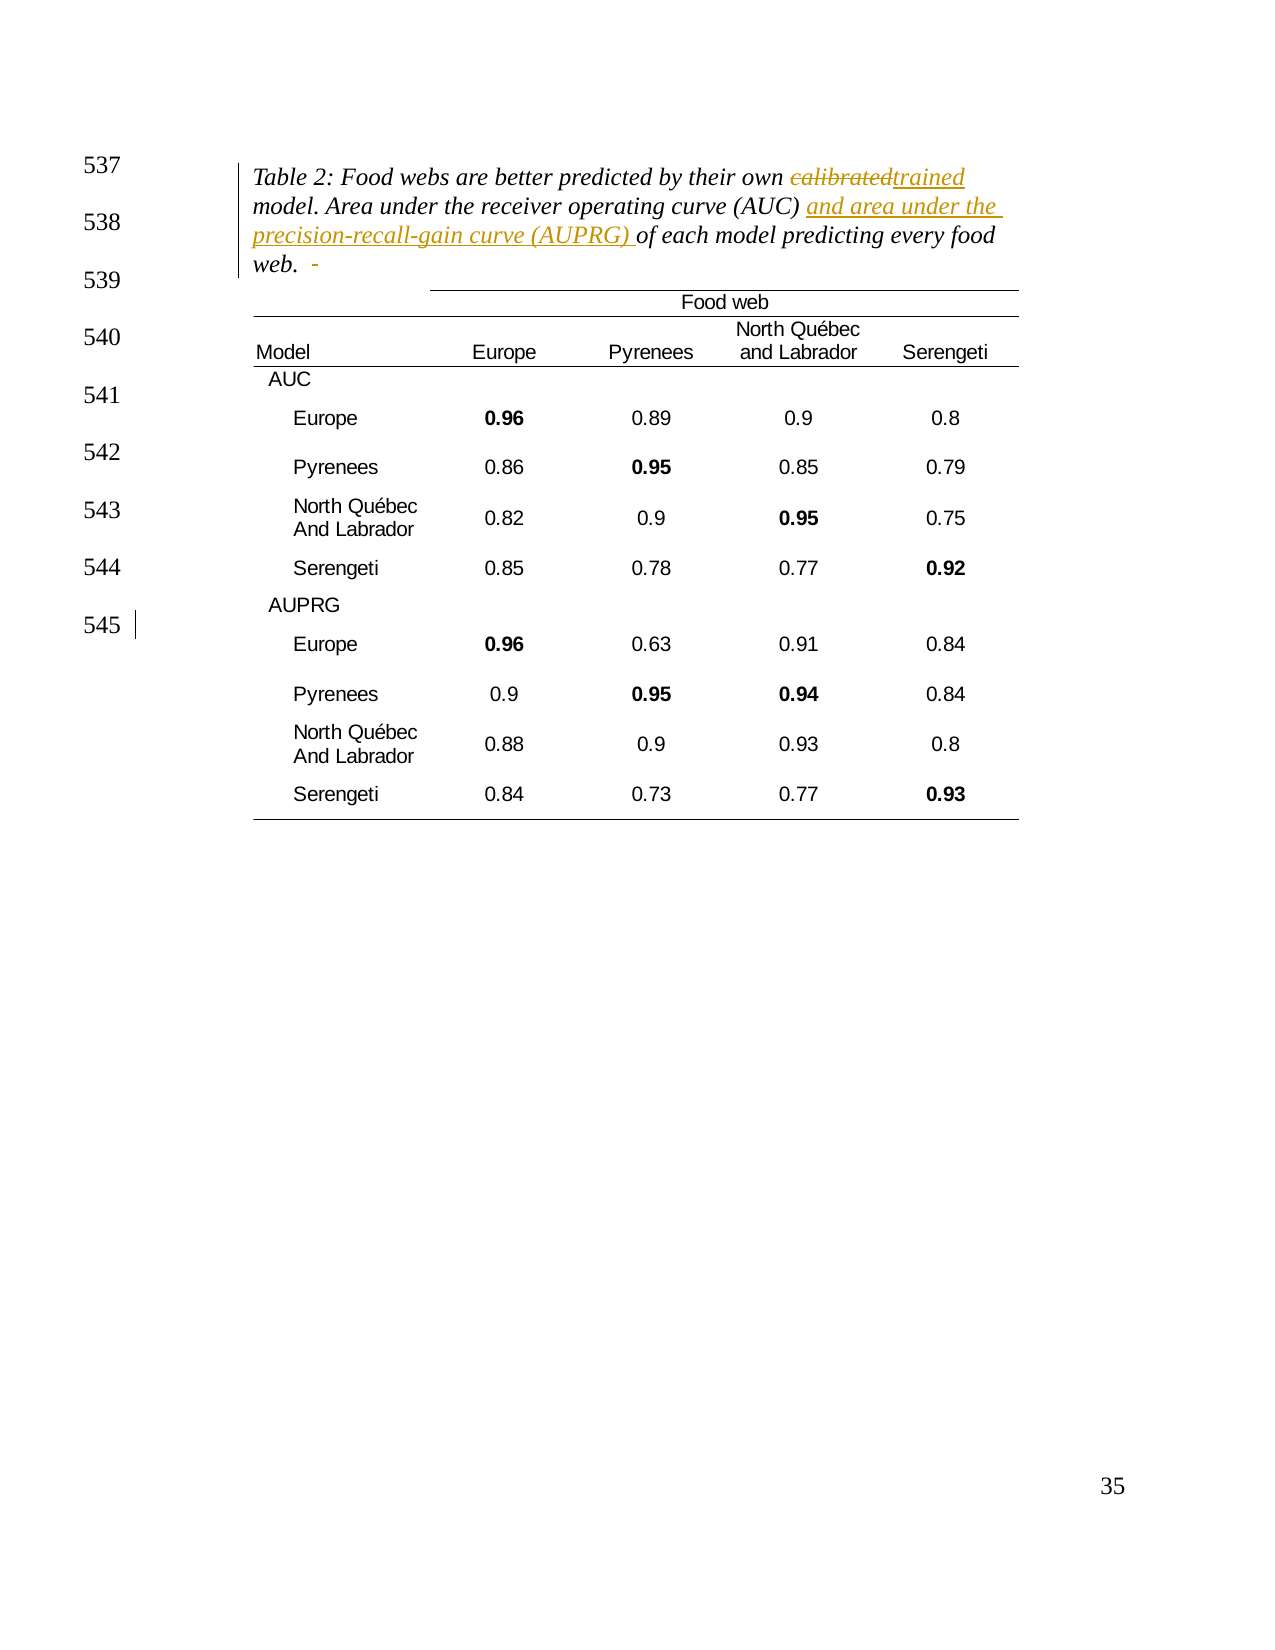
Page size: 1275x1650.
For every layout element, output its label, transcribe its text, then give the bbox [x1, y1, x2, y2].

text Table 2: Food webs are better predicted by their own trained model. Area under the receiver operating curve (AUC) and area under the precision-recall-gain curve (AUPRG) of each model predicting every food web. [252, 162, 1023, 277]
